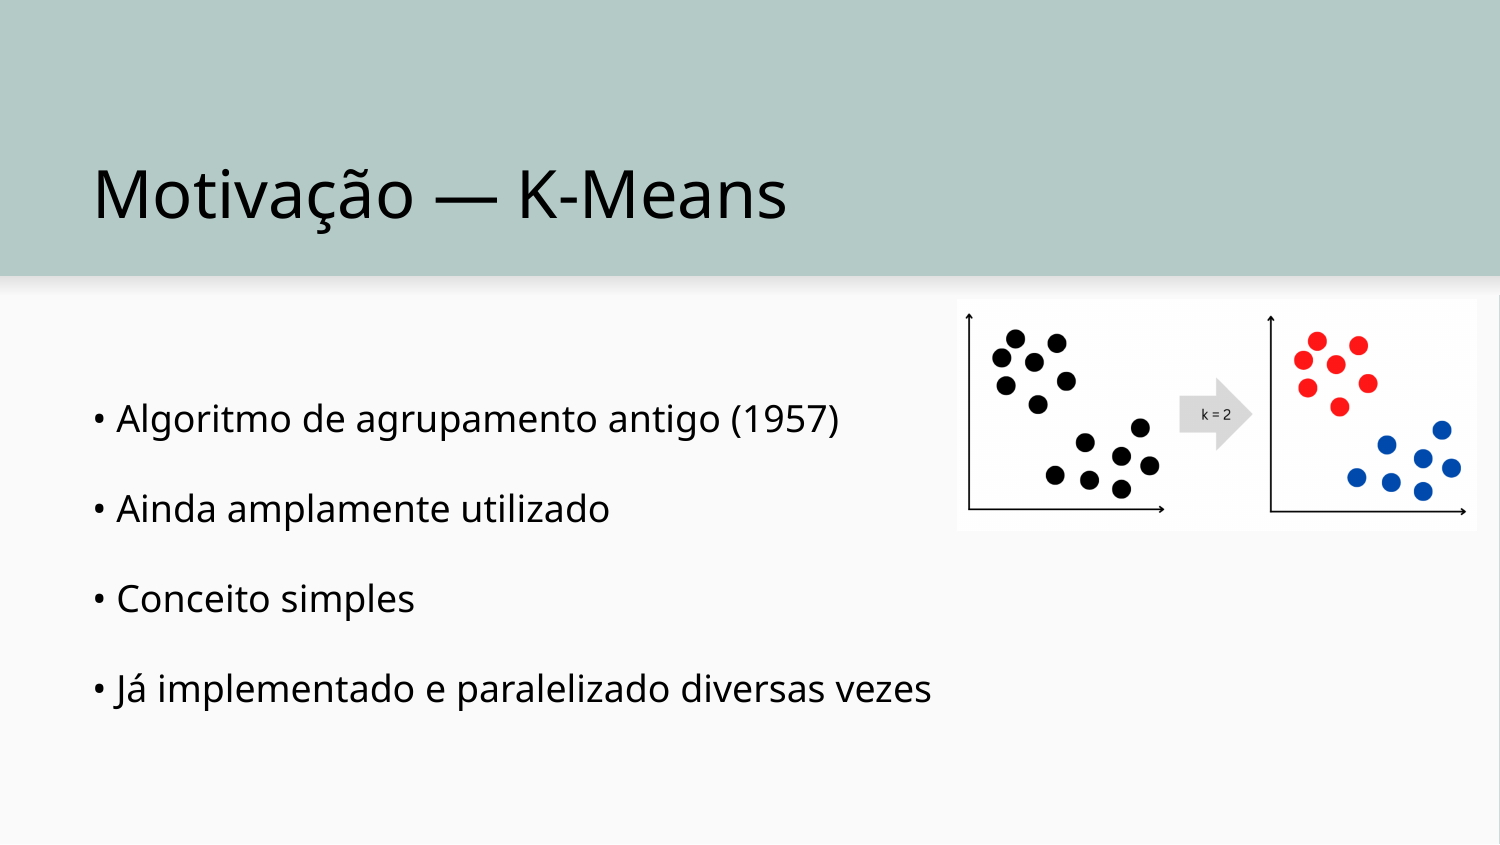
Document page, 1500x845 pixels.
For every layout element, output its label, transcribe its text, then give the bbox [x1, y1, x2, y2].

picture [957, 299, 1477, 531]
list • Algoritmo de agrupamento antigo (1957) • Ainda amplamente utilizado • Conceito simples • Já implementado e paralelizado diversas vezes [77, 380, 1426, 826]
title Motivação — K-Means [77, 121, 1427, 248]
